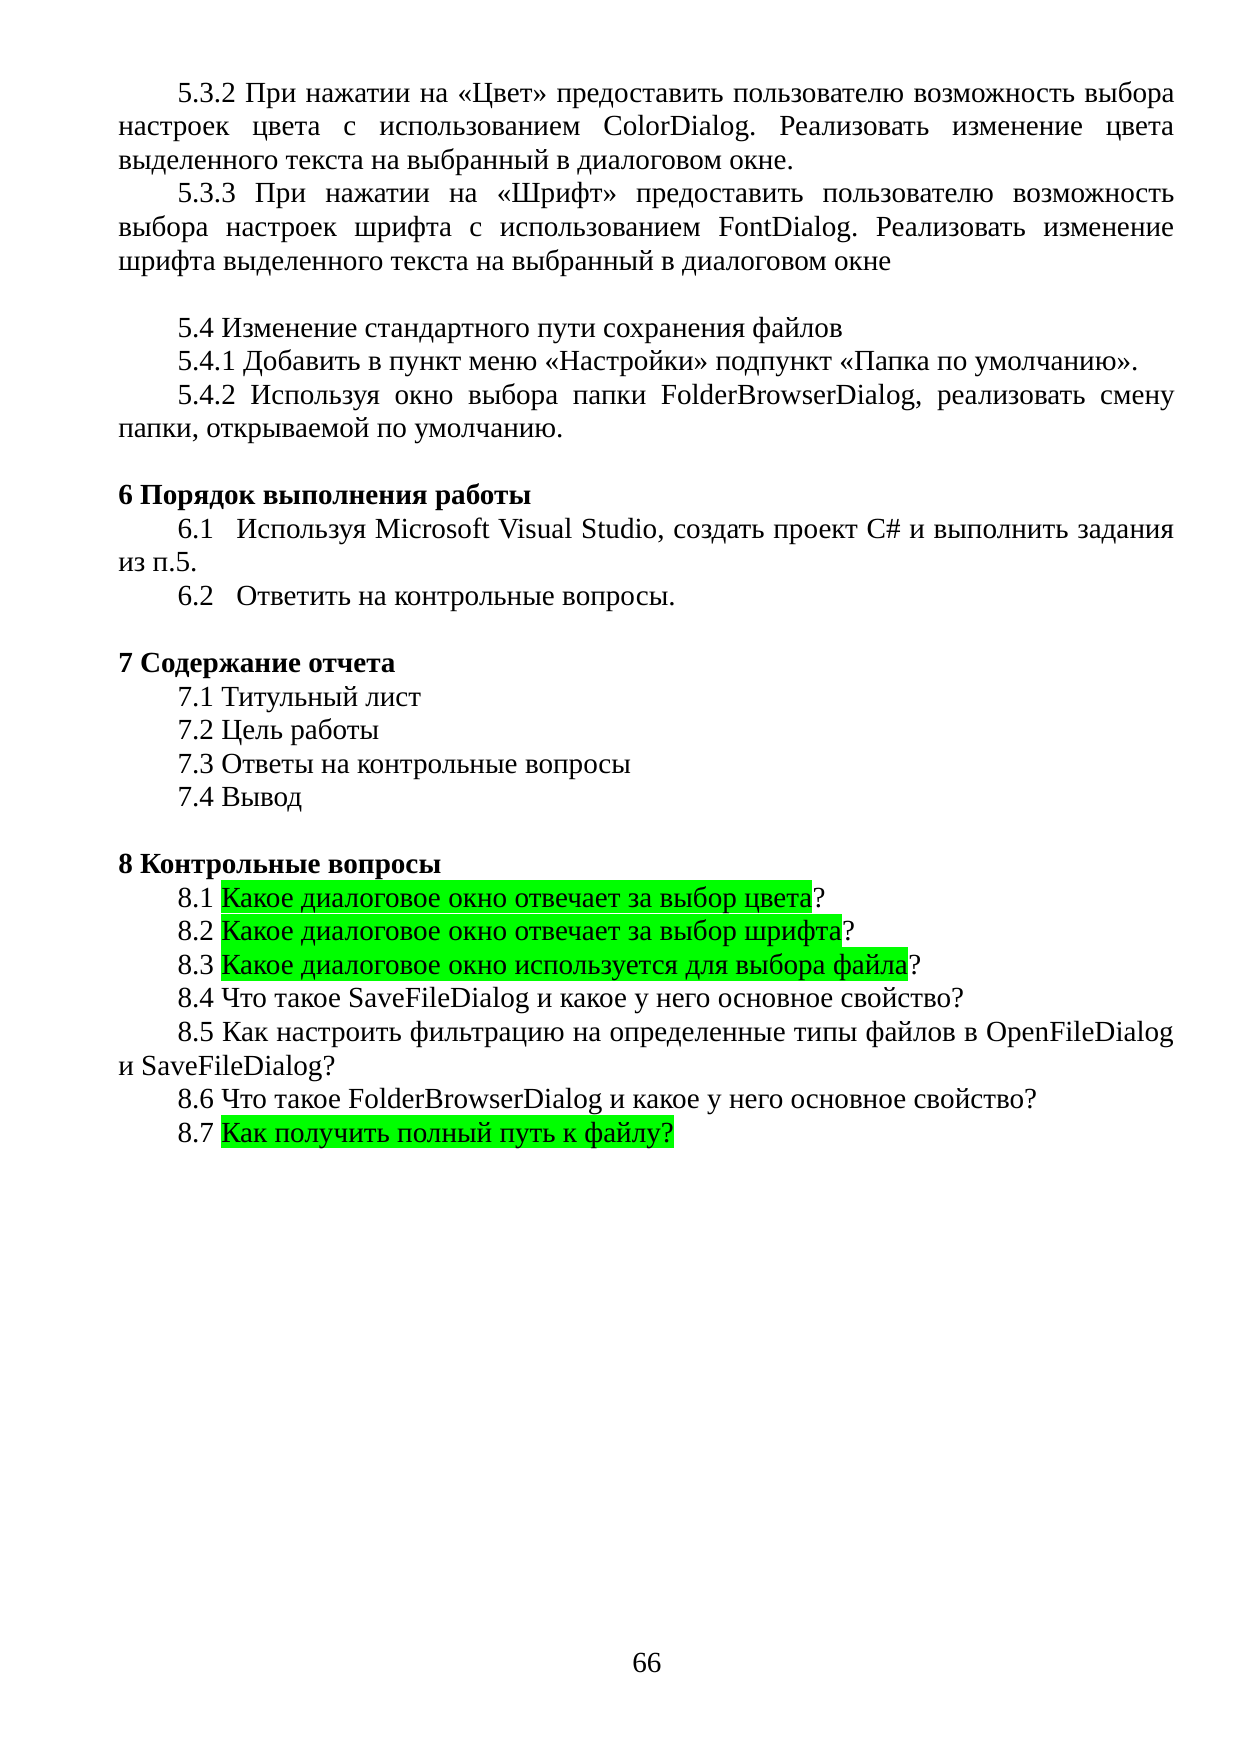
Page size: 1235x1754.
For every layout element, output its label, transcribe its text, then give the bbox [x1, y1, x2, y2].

text 8 Контрольные вопросы [118, 846, 1175, 880]
text 8.7 Как получить полный путь к файлу? [118, 1115, 1175, 1148]
text 5.4 Изменение стандартного пути сохранения файлов [118, 310, 1175, 343]
text 5.4.1 Добавить в пункт меню «Настройки» подпункт «Папка по умолчанию». [118, 343, 1175, 377]
text 8.5 Как настроить фильтрацию на определенные типы файлов в OpenFileDialog и SaveFileDialog? [118, 1014, 1175, 1081]
text 8.1 Какое диалоговое окно отвечает за выбор цвета? [118, 880, 1175, 913]
text 8.4 Что такое SaveFileDialog и какое у него основное свойство? [118, 981, 1175, 1014]
text 7 Содержание отчета [118, 645, 1175, 679]
text 7.4 Вывод [118, 779, 1175, 813]
text 5.4.2 Используя окно выбора папки FolderBrowserDialog, реализовать смену папки, открываемой по умолчанию. [118, 377, 1175, 444]
text 8.2 Какое диалоговое окно отвечает за выбор шрифта? [118, 913, 1175, 947]
text 5.3.3 При нажатии на «Шрифт» предоставить пользователю возможность выбора настроек шрифта с использованием FontDialog. Реализовать изменение шрифта выделенного текста на выбранный в диалоговом окне [118, 176, 1175, 276]
text 7.2 Цель работы [118, 712, 1175, 746]
text 6.1 Используя Microsoft Visual Studio, создать проект C# и выполнить задания из п.5. [118, 511, 1175, 578]
text 6 Порядок выполнения работы [118, 477, 1175, 511]
text 7.3 Ответы на контрольные вопросы [118, 746, 1175, 779]
text 8.6 Что такое FolderBrowserDialog и какое у него основное свойство? [118, 1081, 1175, 1115]
text 7.1 Титульный лист [118, 679, 1175, 712]
text 6.2 Ответить на контрольные вопросы. [118, 578, 1175, 612]
text 8.3 Какое диалоговое окно используется для выбора файла? [118, 947, 1175, 981]
text 5.3.2 При нажатии на «Цвет» предоставить пользователю возможность выбора настроек цвета с использованием ColorDialog. Реализовать изменение цвета выделенного текста на выбранный в диалоговом окне. [118, 75, 1175, 176]
